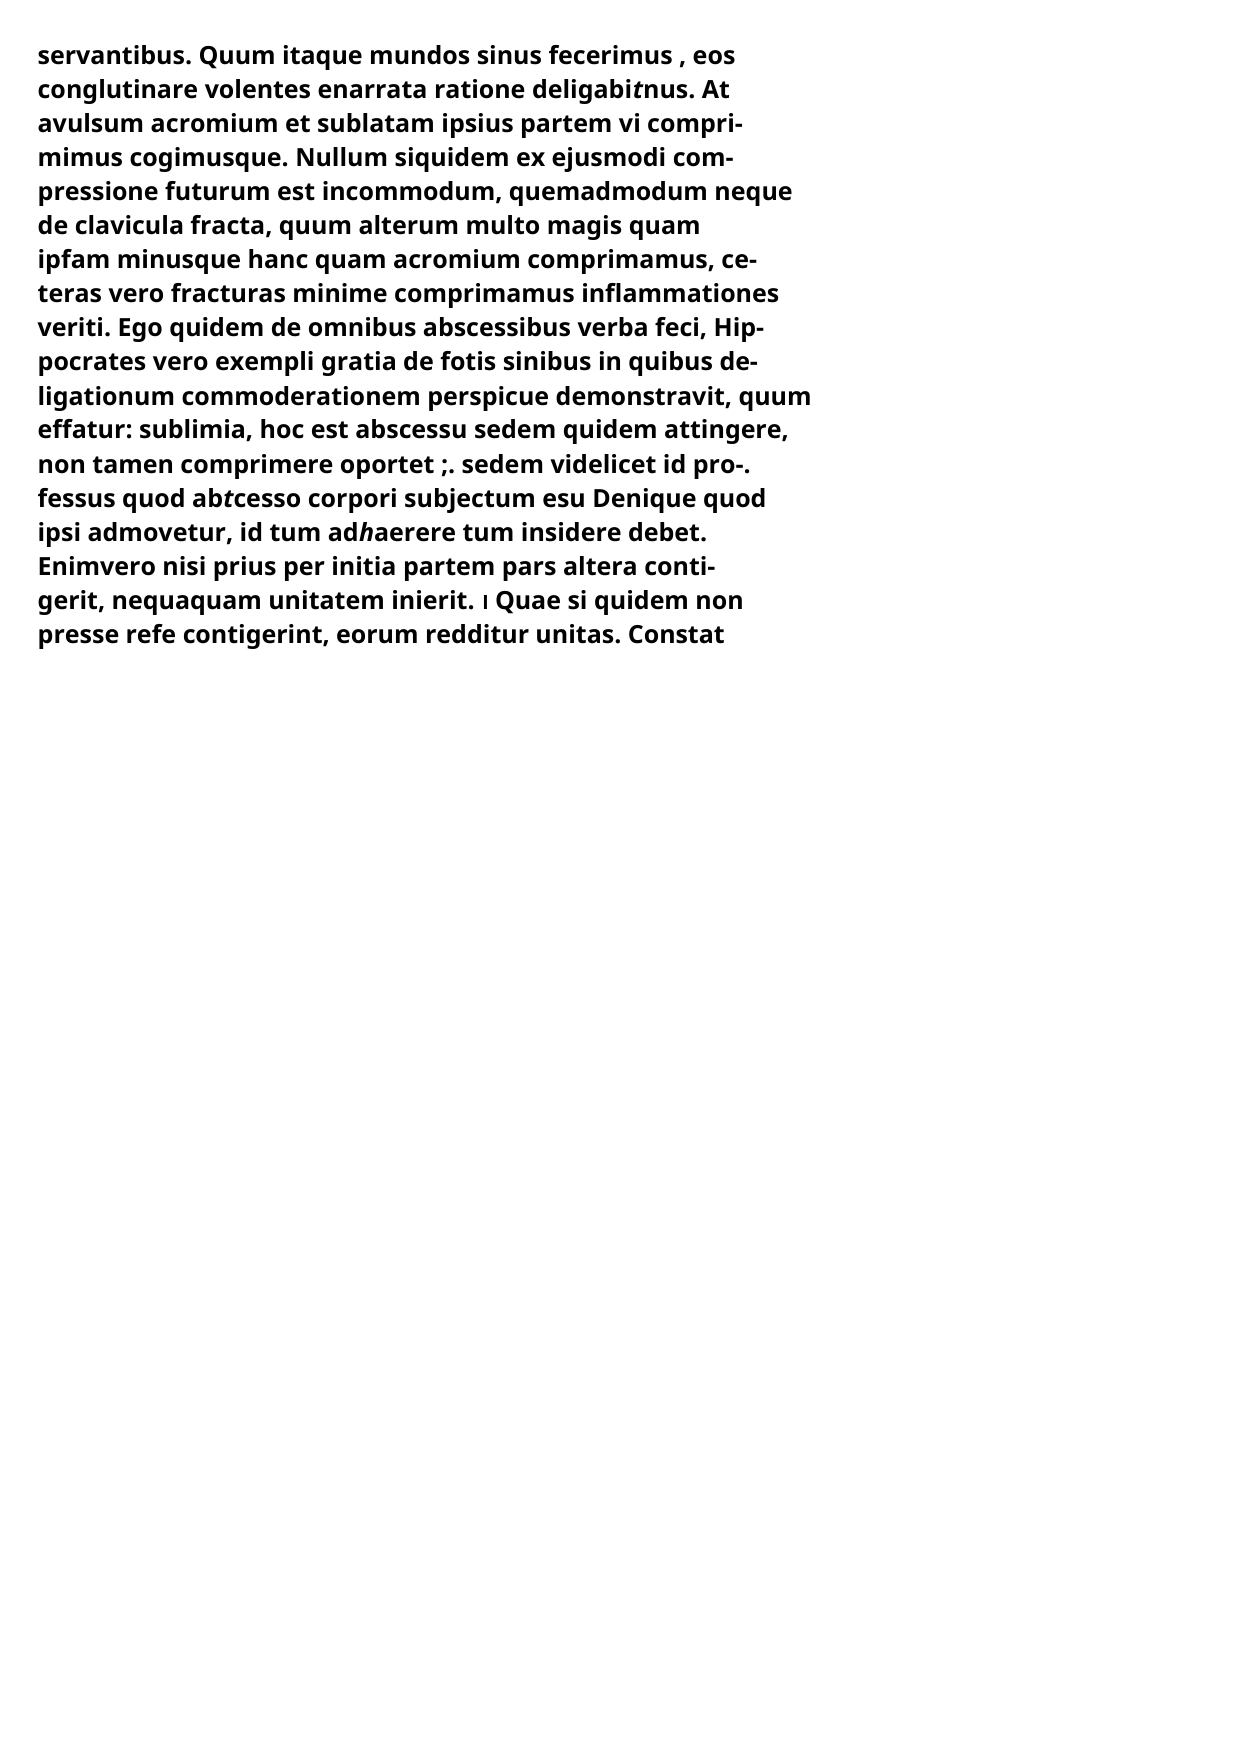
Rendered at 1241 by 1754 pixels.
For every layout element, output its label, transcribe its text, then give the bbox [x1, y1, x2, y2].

text servantibus. Quum itaque mundos sinus fecerimus , eos conglutinare volentes enarrata ratione deligabitnus. At avulsum acromium et sublatam ipsius partem vi compri- mimus cogimusque. Nullum siquidem ex ejusmodi com- pressione futurum est incommodum, quemadmodum neque de clavicula fracta, quum alterum multo magis quam ipfam minusque hanc quam acromium comprimamus, ce- teras vero fracturas minime comprimamus inflammationes veriti. Ego quidem de omnibus abscessibus verba feci, Hip- pocrates vero exempli gratia de fotis sinibus in quibus de- ligationum commoderationem perspicue demonstravit, quum effatur: sublimia, hoc est abscessu sedem quidem attingere, non tamen comprimere oportet ;. sedem videlicet id pro-. fessus quod abtcesso corpori subjectum esu Denique quod ipsi admovetur, id tum adhaerere tum insidere debet. Enimvero nisi prius per initia partem pars altera conti- gerit, nequaquam unitatem inierit. । Quae si quidem non presse refe contigerint, eorum redditur unitas. Constat [37, 37, 1203, 651]
